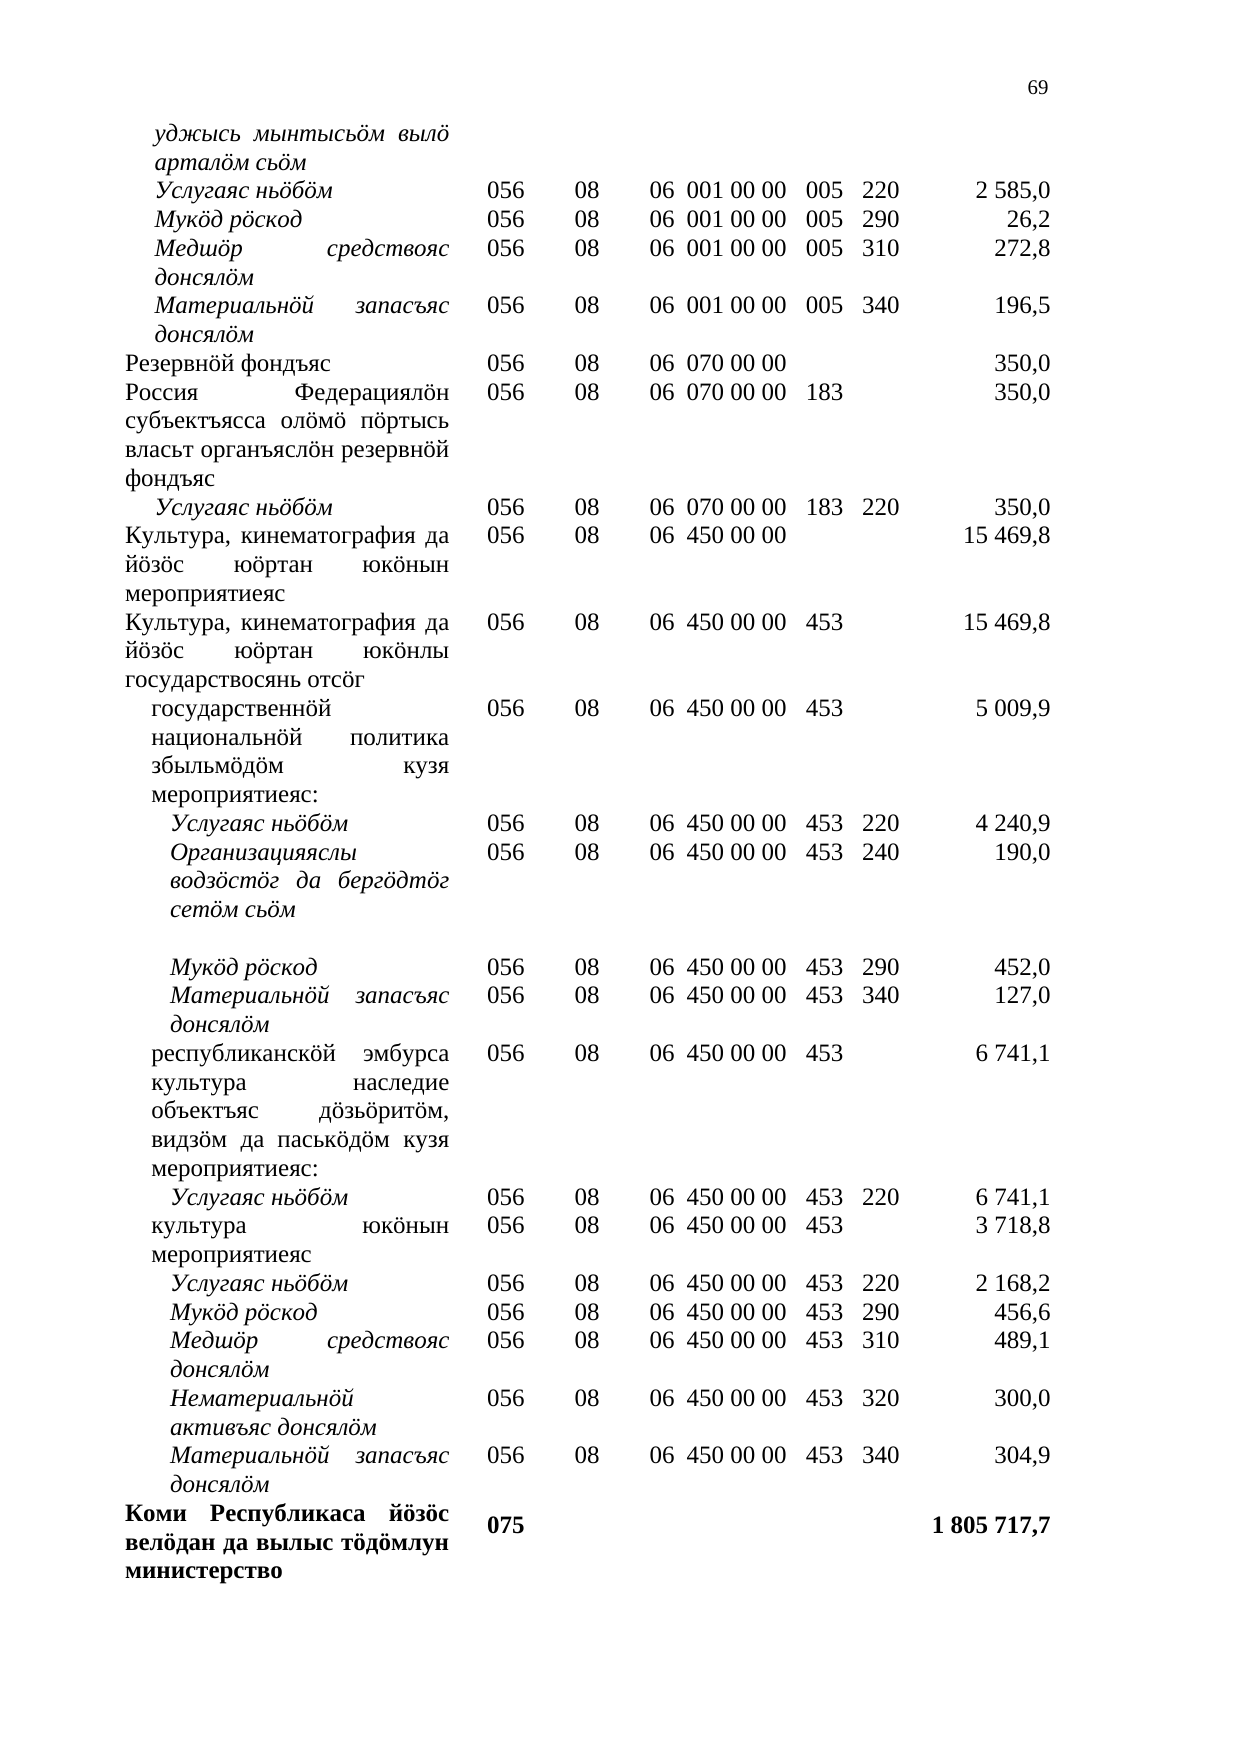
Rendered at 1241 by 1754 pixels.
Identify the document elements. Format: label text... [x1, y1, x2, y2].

table_cell 320 [849, 1383, 905, 1441]
table_cell [605, 1498, 680, 1584]
table_cell 06 [605, 176, 680, 204]
table_cell [605, 118, 680, 176]
table_cell 183 [793, 492, 849, 521]
table_cell Медшöр средствояс донсялöм [119, 233, 455, 291]
table_cell 450 00 00 [680, 1326, 793, 1383]
table_cell 08 [530, 1441, 605, 1498]
table_cell 06 [605, 837, 680, 952]
table_cell [849, 118, 905, 176]
table_cell 4 240,9 [905, 808, 1056, 837]
table_cell Материальнöй запасъяс донсялöм [119, 291, 455, 348]
table_cell 453 [793, 981, 849, 1038]
table_cell 06 [605, 233, 680, 291]
table_cell [680, 118, 793, 176]
table_cell 453 [793, 1211, 849, 1268]
table_cell 450 00 00 [680, 952, 793, 981]
table_cell 08 [530, 1182, 605, 1211]
table_cell [530, 118, 605, 176]
table_cell [793, 1498, 849, 1584]
table_cell 06 [605, 952, 680, 981]
table_cell 340 [849, 981, 905, 1038]
table_cell 08 [530, 981, 605, 1038]
table_cell 2 168,2 [905, 1268, 1056, 1297]
table_cell [455, 118, 530, 176]
table_cell 056 [455, 233, 530, 291]
table_cell 06 [605, 1211, 680, 1268]
table_cell 056 [455, 1383, 530, 1441]
table_cell [849, 693, 905, 808]
table_cell 08 [530, 1268, 605, 1297]
table_cell 06 [605, 607, 680, 693]
table_cell 056 [455, 952, 530, 981]
table_cell 075 [455, 1498, 530, 1584]
table_cell 272,8 [905, 233, 1056, 291]
table_cell 220 [849, 808, 905, 837]
table_cell 196,5 [905, 291, 1056, 348]
table_cell 08 [530, 204, 605, 233]
table_cell 056 [455, 1441, 530, 1498]
table_cell 056 [455, 1297, 530, 1326]
table_cell 290 [849, 952, 905, 981]
table_cell 220 [849, 1182, 905, 1211]
table_cell [793, 521, 849, 607]
table_cell 450 00 00 [680, 607, 793, 693]
table_cell 127,0 [905, 981, 1056, 1038]
table_cell Культура, кинематография да йöзöс юöртан юкöнлы государствосянь отсöг [119, 607, 455, 693]
table_cell 340 [849, 291, 905, 348]
table_cell 08 [530, 291, 605, 348]
table_cell 056 [455, 176, 530, 204]
table_cell 08 [530, 176, 605, 204]
table_cell [680, 1498, 793, 1584]
table_cell 08 [530, 1297, 605, 1326]
table_cell 300,0 [905, 1383, 1056, 1441]
table_cell 08 [530, 521, 605, 607]
table_cell 450 00 00 [680, 693, 793, 808]
table_cell 001 00 00 [680, 291, 793, 348]
table_cell 453 [793, 1268, 849, 1297]
table_cell 450 00 00 [680, 1441, 793, 1498]
table_cell 06 [605, 377, 680, 492]
table_cell Услугаяс ньöбöм [119, 1182, 455, 1211]
table_cell 310 [849, 233, 905, 291]
table_cell 489,1 [905, 1326, 1056, 1383]
table_cell 056 [455, 291, 530, 348]
table_cell [849, 607, 905, 693]
table_cell Резервнöй фондъяс [119, 348, 455, 377]
table_cell 056 [455, 492, 530, 521]
table_cell 183 [793, 377, 849, 492]
table_cell государственнöй национальнöй политика збыльмöдöм кузя мероприятиеяс: [119, 693, 455, 808]
table_cell 290 [849, 204, 905, 233]
table_cell [793, 118, 849, 176]
table_cell 450 00 00 [680, 1211, 793, 1268]
table_cell Услугаяс ньöбöм [119, 492, 455, 521]
table_cell 06 [605, 1326, 680, 1383]
table_cell 06 [605, 693, 680, 808]
table_cell 070 00 00 [680, 377, 793, 492]
table_cell 08 [530, 1326, 605, 1383]
table_cell 08 [530, 607, 605, 693]
table_cell 056 [455, 1038, 530, 1182]
table_cell 190,0 [905, 837, 1056, 952]
table_cell 453 [793, 1441, 849, 1498]
table_cell [849, 521, 905, 607]
table_cell 450 00 00 [680, 981, 793, 1038]
table_cell 06 [605, 492, 680, 521]
table_cell Организацияяслы водзöстöг да бергöдтöг сетöм сьöм [119, 837, 455, 952]
table_cell Услугаяс ньöбöм [119, 176, 455, 204]
table_cell 450 00 00 [680, 521, 793, 607]
table_cell 06 [605, 808, 680, 837]
table_cell 08 [530, 1211, 605, 1268]
table_cell Мукöд рöскод [119, 1297, 455, 1326]
table_cell 06 [605, 1038, 680, 1182]
table_cell 340 [849, 1441, 905, 1498]
table_cell 056 [455, 1268, 530, 1297]
table_cell 056 [455, 348, 530, 377]
table_cell [849, 1038, 905, 1182]
table_cell 070 00 00 [680, 492, 793, 521]
table_cell 290 [849, 1297, 905, 1326]
table_cell 070 00 00 [680, 348, 793, 377]
table_cell 6 741,1 [905, 1182, 1056, 1211]
table_cell 001 00 00 [680, 204, 793, 233]
table_cell 450 00 00 [680, 837, 793, 952]
table_cell 220 [849, 176, 905, 204]
table_cell 452,0 [905, 952, 1056, 981]
table_cell 08 [530, 1038, 605, 1182]
table_cell 056 [455, 607, 530, 693]
table_cell 056 [455, 521, 530, 607]
table_cell 08 [530, 492, 605, 521]
table_cell 6 741,1 [905, 1038, 1056, 1182]
table_cell [793, 348, 849, 377]
table_cell Коми Республикаса йöзöс велöдан да вылыс тöдöмлун министерство [119, 1498, 455, 1584]
table_cell 453 [793, 952, 849, 981]
table_cell 453 [793, 1182, 849, 1211]
table_cell Мукöд рöскод [119, 204, 455, 233]
table_cell Россия Федерациялöн субъектъясса олöмö пöртысь власьт органъяслöн резервнöй фондъяс [119, 377, 455, 492]
table_cell 450 00 00 [680, 1383, 793, 1441]
table_cell [849, 348, 905, 377]
table_cell Услугаяс ньöбöм [119, 1268, 455, 1297]
table_cell 350,0 [905, 377, 1056, 492]
table_cell Медшöр средствояс донсялöм [119, 1326, 455, 1383]
table_cell 453 [793, 808, 849, 837]
table_cell 08 [530, 377, 605, 492]
table_cell 06 [605, 1441, 680, 1498]
table_cell 350,0 [905, 348, 1056, 377]
table_cell 3 718,8 [905, 1211, 1056, 1268]
table_cell Нематериальнöй активъяс донсялöм [119, 1383, 455, 1441]
table_cell 453 [793, 693, 849, 808]
table_cell Мукöд рöскод [119, 952, 455, 981]
table_cell 001 00 00 [680, 176, 793, 204]
table_cell 06 [605, 1383, 680, 1441]
table_cell 450 00 00 [680, 1297, 793, 1326]
table_cell 456,6 [905, 1297, 1056, 1326]
table_cell [849, 1211, 905, 1268]
table_cell 06 [605, 204, 680, 233]
table_cell 450 00 00 [680, 1268, 793, 1297]
table_cell 15 469,8 [905, 521, 1056, 607]
table_cell 5 009,9 [905, 693, 1056, 808]
table_cell 06 [605, 348, 680, 377]
table_cell 08 [530, 348, 605, 377]
table_cell республиканскöй эмбурса культура наследие объектъяс дöзьöритöм, видзöм да паськöдöм кузя мероприятиеяс: [119, 1038, 455, 1182]
table_cell 005 [793, 291, 849, 348]
table_cell 005 [793, 176, 849, 204]
table_cell [849, 377, 905, 492]
table_cell 005 [793, 204, 849, 233]
table_cell 005 [793, 233, 849, 291]
table_cell [530, 1498, 605, 1584]
table_cell Культура, кинематография да йöзöс юöртан юкöнын мероприятиеяс [119, 521, 455, 607]
table_cell 056 [455, 837, 530, 952]
table_cell 450 00 00 [680, 1182, 793, 1211]
table_cell 06 [605, 981, 680, 1038]
table_cell 453 [793, 837, 849, 952]
table_cell культура юкöнын мероприятиеяс [119, 1211, 455, 1268]
table_cell 06 [605, 1297, 680, 1326]
table_cell 08 [530, 952, 605, 981]
table_cell 08 [530, 808, 605, 837]
table_cell 220 [849, 492, 905, 521]
table_cell 056 [455, 1211, 530, 1268]
table_cell 06 [605, 1182, 680, 1211]
table_cell 26,2 [905, 204, 1056, 233]
table_cell 304,9 [905, 1441, 1056, 1498]
table_cell 06 [605, 1268, 680, 1297]
table_cell 06 [605, 521, 680, 607]
table_cell 056 [455, 377, 530, 492]
table_cell уджысь мынтысьöм вылö арталöм сьöм [119, 118, 455, 176]
table_cell 08 [530, 837, 605, 952]
table_cell 310 [849, 1326, 905, 1383]
table_cell 06 [605, 291, 680, 348]
table_cell 453 [793, 1326, 849, 1383]
table_cell 056 [455, 204, 530, 233]
table_cell 1 805 717,7 [905, 1498, 1056, 1584]
table_cell 056 [455, 981, 530, 1038]
table_cell 2 585,0 [905, 176, 1056, 204]
table_cell Материальнöй запасъяс донсялöм [119, 1441, 455, 1498]
table_cell 450 00 00 [680, 808, 793, 837]
table_cell 08 [530, 1383, 605, 1441]
table_cell 350,0 [905, 492, 1056, 521]
table_cell 08 [530, 233, 605, 291]
table_cell 220 [849, 1268, 905, 1297]
table_cell 056 [455, 1182, 530, 1211]
table_cell 453 [793, 1038, 849, 1182]
table_cell Материальнöй запасъяс донсялöм [119, 981, 455, 1038]
table_cell 056 [455, 693, 530, 808]
table_cell 056 [455, 808, 530, 837]
table_cell [849, 1498, 905, 1584]
table_cell 453 [793, 1383, 849, 1441]
table_cell 453 [793, 607, 849, 693]
table_cell 15 469,8 [905, 607, 1056, 693]
table_cell [905, 118, 1056, 176]
table_cell 450 00 00 [680, 1038, 793, 1182]
table_cell 453 [793, 1297, 849, 1326]
table_cell 08 [530, 693, 605, 808]
table_cell 056 [455, 1326, 530, 1383]
table_cell 001 00 00 [680, 233, 793, 291]
table_cell 240 [849, 837, 905, 952]
table_cell Услугаяс ньöбöм [119, 808, 455, 837]
